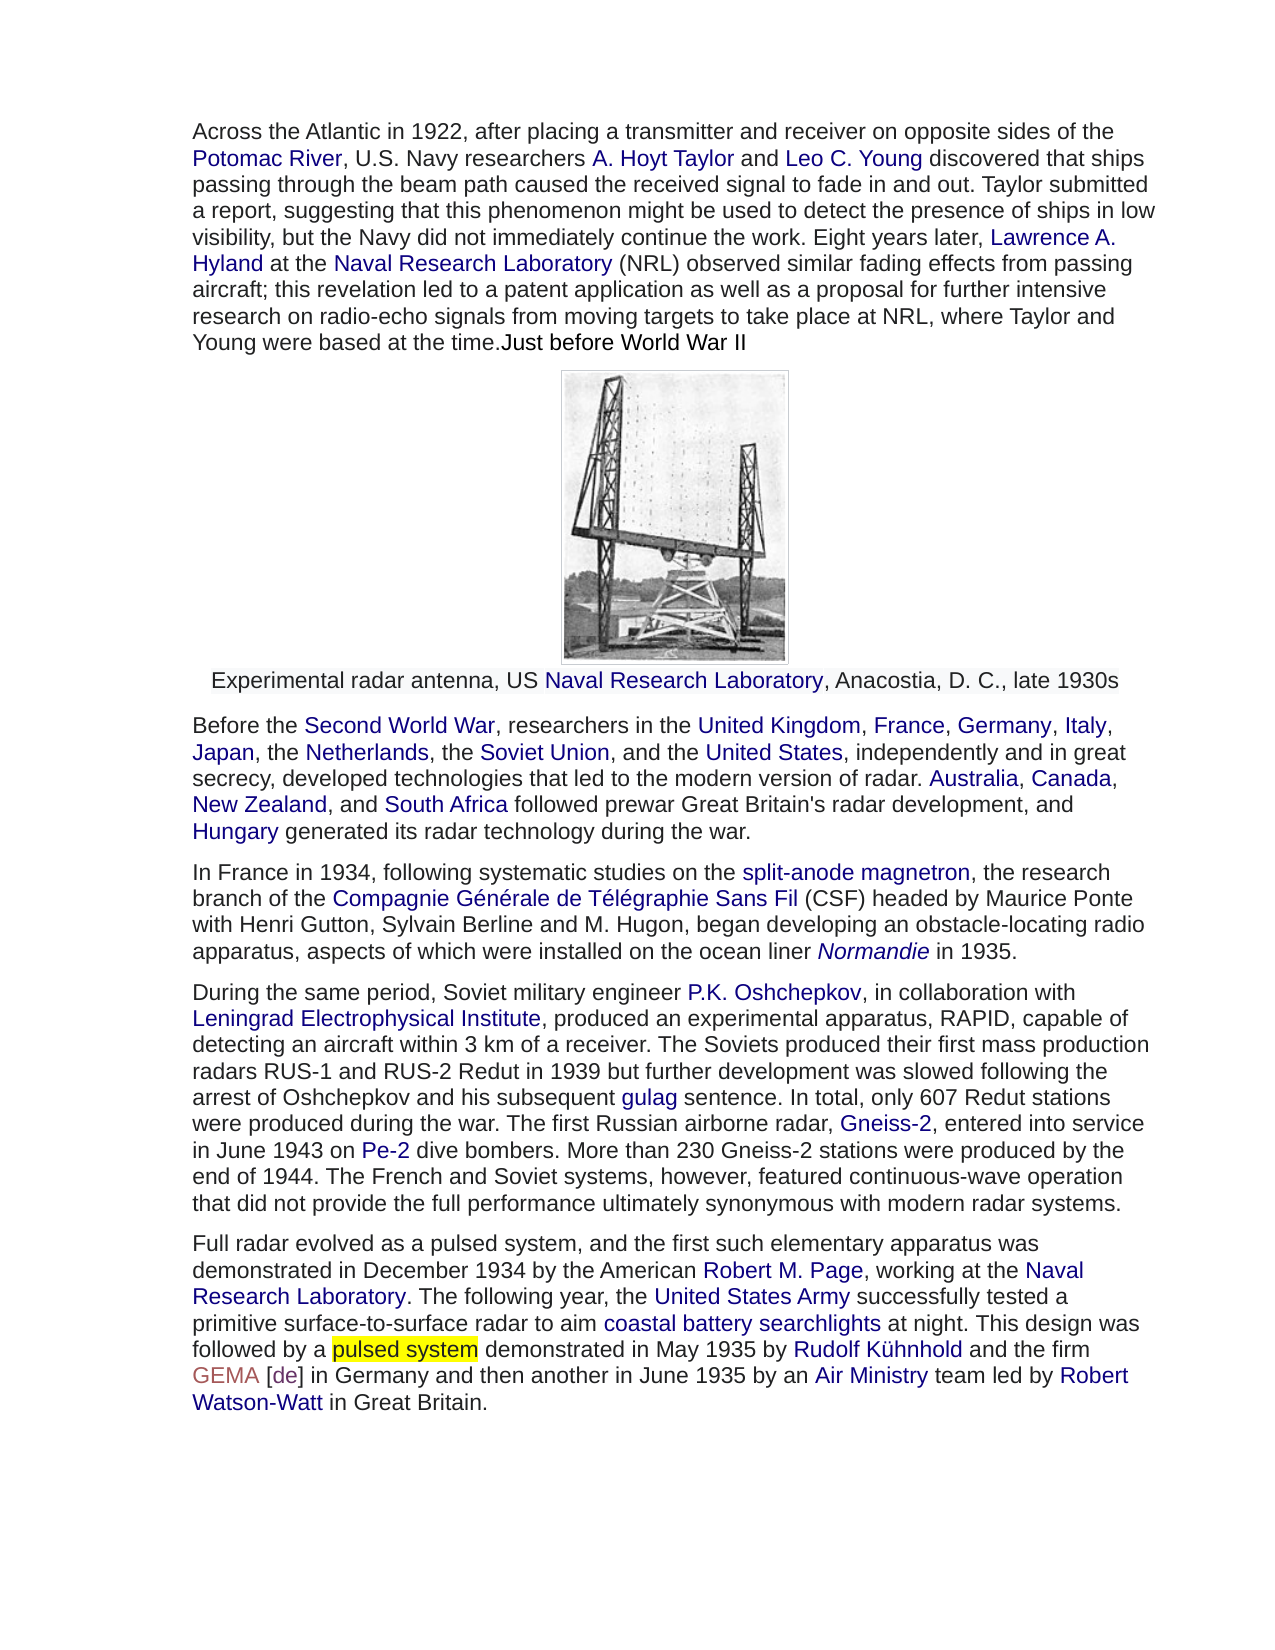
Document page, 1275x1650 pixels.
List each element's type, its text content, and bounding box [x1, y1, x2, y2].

picture [563, 372, 786, 661]
text Full radar evolved as a pulsed system, and the first such elementary apparatus was demonstrated in December 1934 by the American Robert M. Page, working at the Naval Research Laboratory. The following year, the United States Army successfully tested a primitive surface-to-surface radar to aim coastal battery searchlights at night. This design was followed by a pulsed system demonstrated in May 1935 by Rudolf Kühnhold and the firm GEMA [de] in Germany and then another in June 1935 by an Air Ministry team led by Robert Watson-Watt in Great Britain. [192, 1230, 1157, 1415]
text Before the Second World War, researchers in the United Kingdom, France, Germany, Italy, Japan, the Netherlands, the Soviet Union, and the United States, independently and in great secrecy, developed technologies that led to the modern version of radar. Australia, Canada, New Zealand, and South Africa followed prewar Great Britain's radar development, and Hungary generated its radar technology during the war. [192, 712, 1157, 844]
text During the same period, Soviet military engineer P.K. Oshchepkov, in collaboration with Leningrad Electrophysical Institute, produced an experimental apparatus, RAPID, capable of detecting an aircraft within 3 km of a receiver. The Soviets produced their first mass production radars RUS-1 and RUS-2 Redut in 1939 but further development was slowed following the arrest of Oshchepkov and his subsequent gulag sentence. In total, only 607 Redut stations were produced during the war. The first Russian airborne radar, Gneiss-2, entered into service in June 1943 on Pe-2 dive bombers. More than 230 Gneiss-2 stations were produced by the end of 1944. The French and Soviet systems, however, featured continuous-wave operation that did not provide the full performance ultimately synonymous with modern radar systems. [192, 979, 1157, 1216]
text Across the Atlantic in 1922, after placing a transmitter and receiver on opposite sides of the Potomac River, U.S. Navy researchers A. Hoyt Taylor and Leo C. Young discovered that ships passing through the beam path caused the received signal to fade in and out. Taylor submitted a report, suggesting that this phenomenon might be used to detect the presence of ships in low visibility, but the Navy did not immediately continue the work. Eight years later, Lawrence A. Hyland at the Naval Research Laboratory (NRL) observed similar fading effects from passing aircraft; this revelation led to a patent application as well as a proposal for further intensive research on radio-echo signals from moving targets to take place at NRL, where Taylor and Young were based at the time.Just before World War II [192, 118, 1157, 355]
text Experimental radar antenna, US Naval Research Laboratory, Anacostia, D. C., late 1930s [192, 667, 1157, 694]
text In France in 1934, following systematic studies on the split-anode magnetron, the research branch of the Compagnie Générale de Télégraphie Sans Fil (CSF) headed by Maurice Ponte with Henri Gutton, Sylvain Berline and M. Hugon, began developing an obstacle-locating radio apparatus, aspects of which were installed on the ocean liner Normandie in 1935. [192, 859, 1157, 964]
